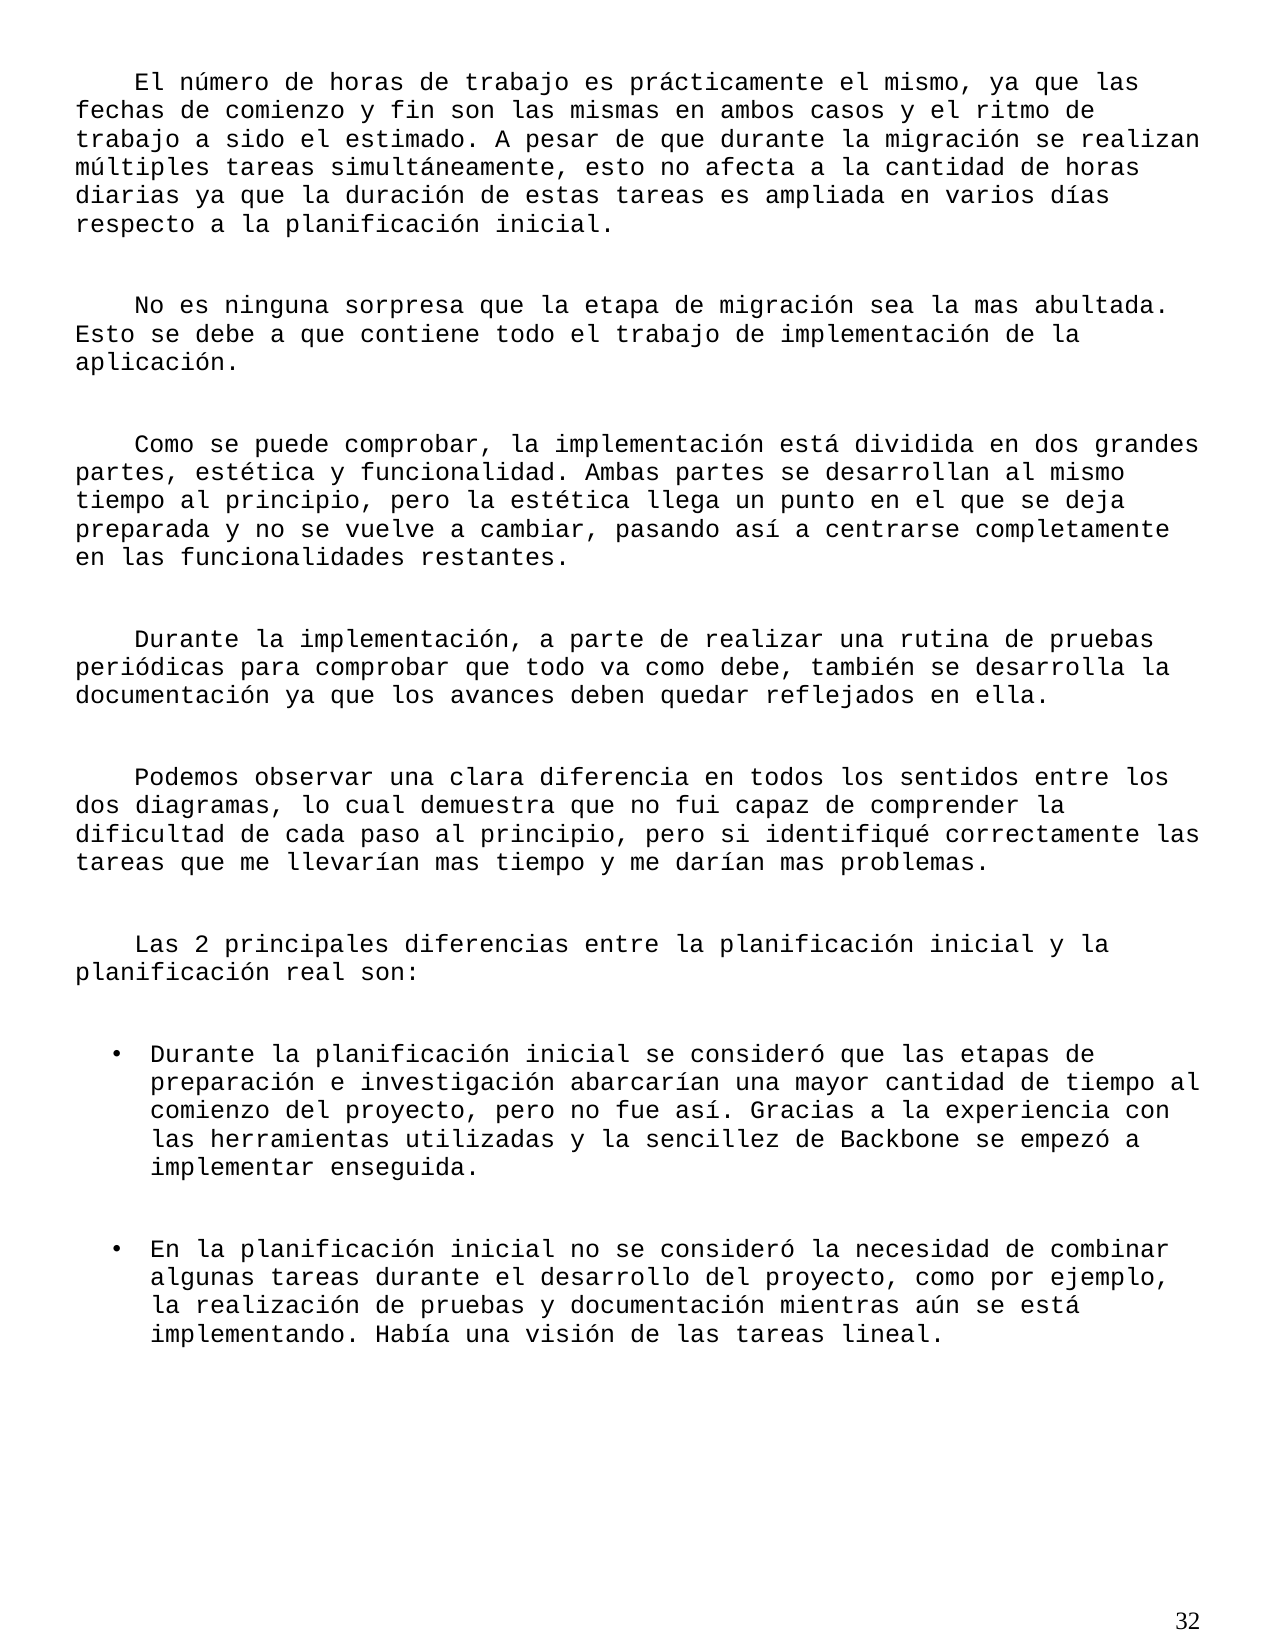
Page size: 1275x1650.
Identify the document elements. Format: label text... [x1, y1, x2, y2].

text Como se puede comprobar, la implementación está dividida en dos grandes partes, estética y funcionalidad. Ambas partes se desarrollan al mismo tiempo al principio, pero la estética llega un punto en el que se deja preparada y no se vuelve a cambiar, pasando así a centrarse completamente en las funcionalidades restantes. [75, 431, 1200, 573]
text No es ninguna sorpresa que la etapa de migración sea la mas abultada. Esto se debe a que contiene todo el trabajo de implementación de la aplicación. [75, 293, 1200, 378]
text Las 2 principales diferencias entre la planificación inicial y la planificación real son: [75, 931, 1200, 988]
text El número de horas de trabajo es prácticamente el mismo, ya que las fechas de comienzo y fin son las mismas en ambos casos y el ritmo de trabajo a sido el estimado. A pesar de que durante la migración se realizan múltiples tareas simultáneamente, esto no afecta a la cantidad de horas diarias ya que la duración de estas tareas es ampliada en varios días respecto a la planificación inicial. [75, 69, 1200, 239]
list En la planificación inicial no se consideró la necesidad de combinar algunas tareas durante el desarrollo del proyecto, como por ejemplo, la realización de pruebas y documentación mientras aún se está implementando. Había una visión de las tareas lineal. [112, 1236, 1200, 1349]
text Durante la implementación, a parte de realizar una rutina de pruebas periódicas para comprobar que todo va como debe, también se desarrolla la documentación ya que los avances deben quedar reflejados en ella. [75, 626, 1200, 711]
list Durante la planificación inicial se consideró que las etapas de preparación e investigación abarcarían una mayor cantidad de tiempo al comienzo del proyecto, pero no fue así. Gracias a la experiencia con las herramientas utilizadas y la sencillez de Backbone se empezó a implementar enseguida. [112, 1041, 1200, 1183]
text Podemos observar una clara diferencia en todos los sentidos entre los dos diagramas, lo cual demuestra que no fui capaz de comprender la dificultad de cada paso al principio, pero si identifiqué correctamente las tareas que me llevarían mas tiempo y me darían mas problemas. [75, 764, 1200, 878]
